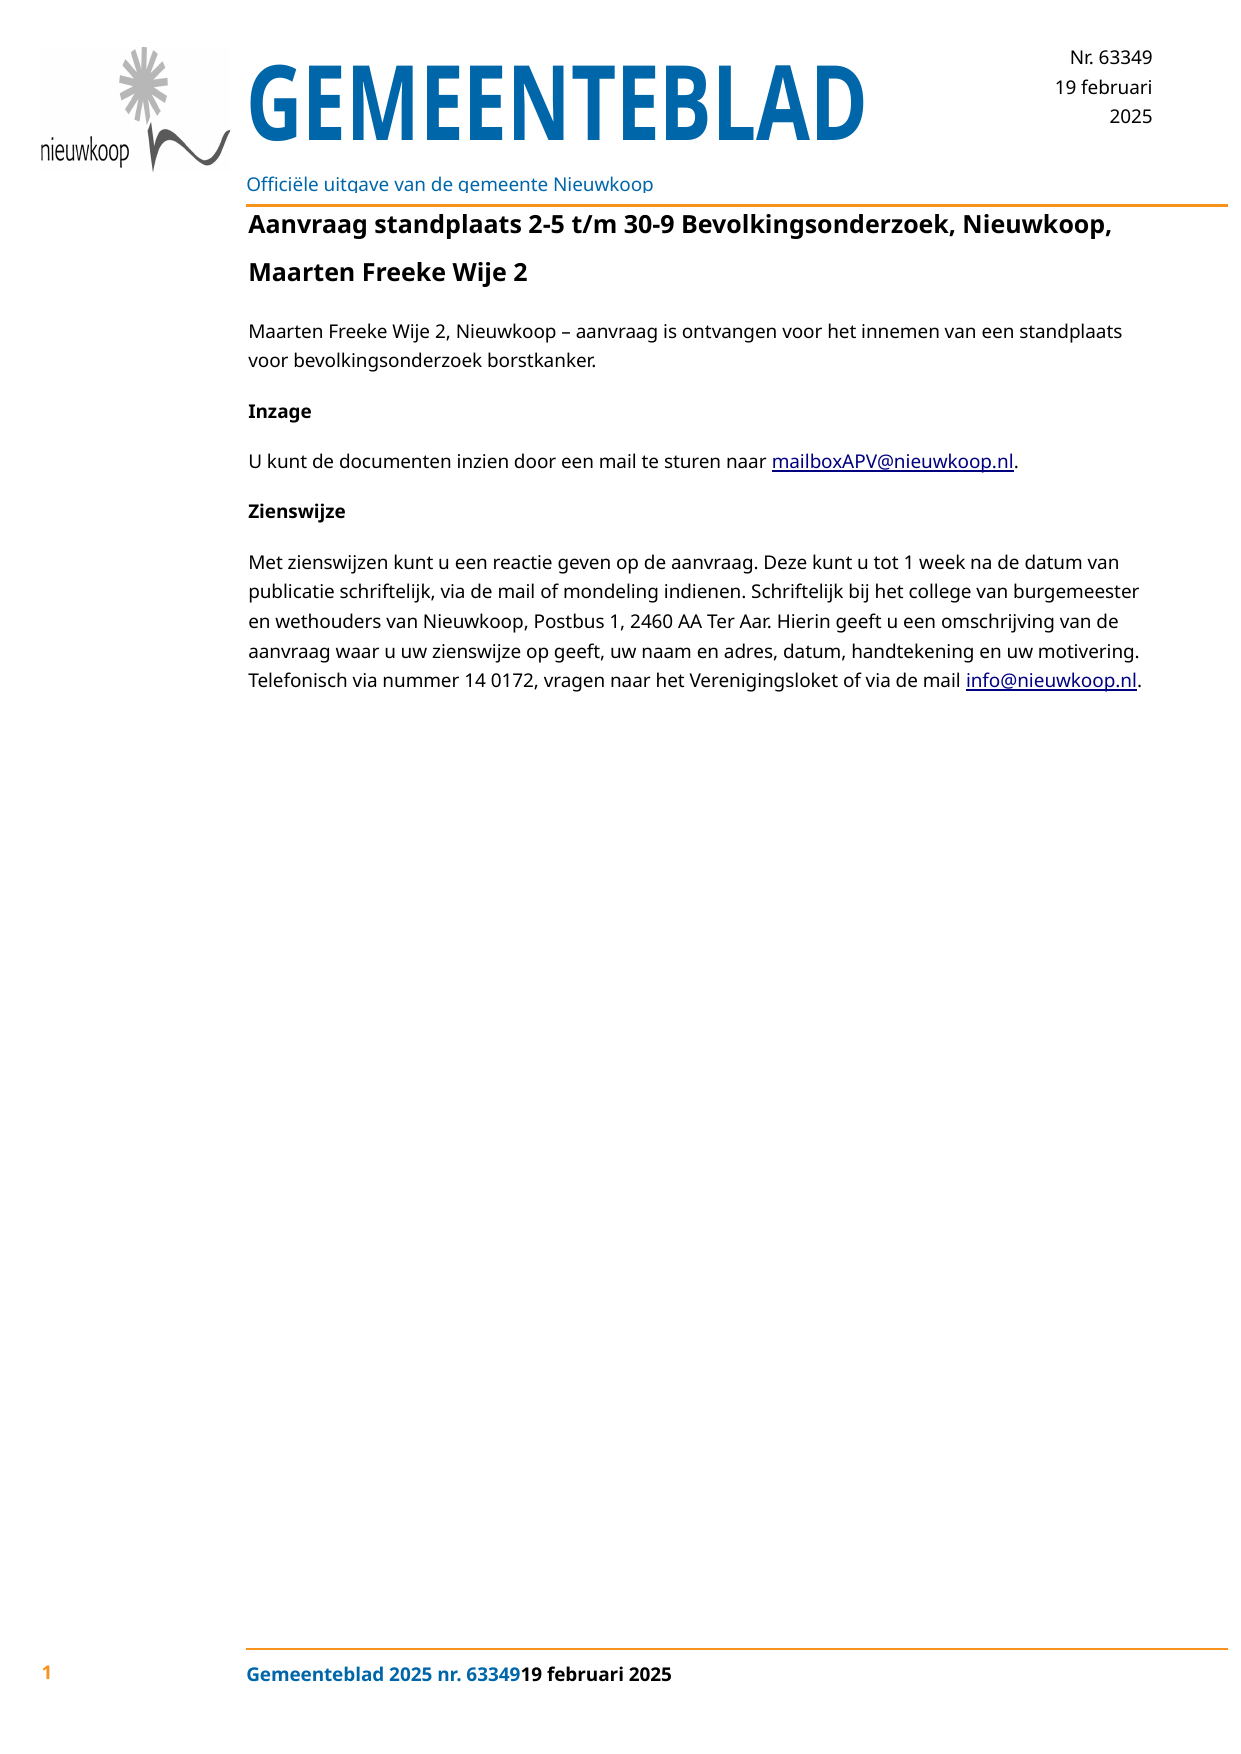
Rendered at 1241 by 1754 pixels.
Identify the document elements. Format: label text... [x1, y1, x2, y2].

text U kunt de documenten inzien door een mail te sturen naar mailboxAPV@nieuwkoop.nl. [248, 448, 1152, 474]
text Aanvraag standplaats 2-5 t/m 30-9 Bevolkingsonderzoek, Nieuwkoop, Maarten Freeke Wije 2 [248, 207, 1152, 288]
text Inzage [248, 398, 1152, 424]
text Zienswijze [248, 499, 1152, 524]
text Met zienswijzen kunt u een reactie geven op de aanvraag. Deze kunt u tot 1 week na de datum van publicatie schriftelijk, via de mail of mondeling indienen. Schriftelijk bij het college van burgemeester en wethouders van Nieuwkoop, Postbus 1, 2460 AA Ter Aar. Hierin geeft u een omschrijving van de aanvraag waar u uw zienswijze op geeft, uw naam en adres, datum, handtekening en uw motivering. Telefonisch via nummer 14 0172, vragen naar het Verenigingsloket of via de mail info@nieuwkoop.nl. [248, 549, 1152, 693]
picture [41, 47, 231, 172]
text Maarten Freeke Wije 2, Nieuwkoop – aanvraag is ontvangen voor het innemen van een standplaats voor bevolkingsonderzoek borstkanker. [248, 318, 1152, 373]
